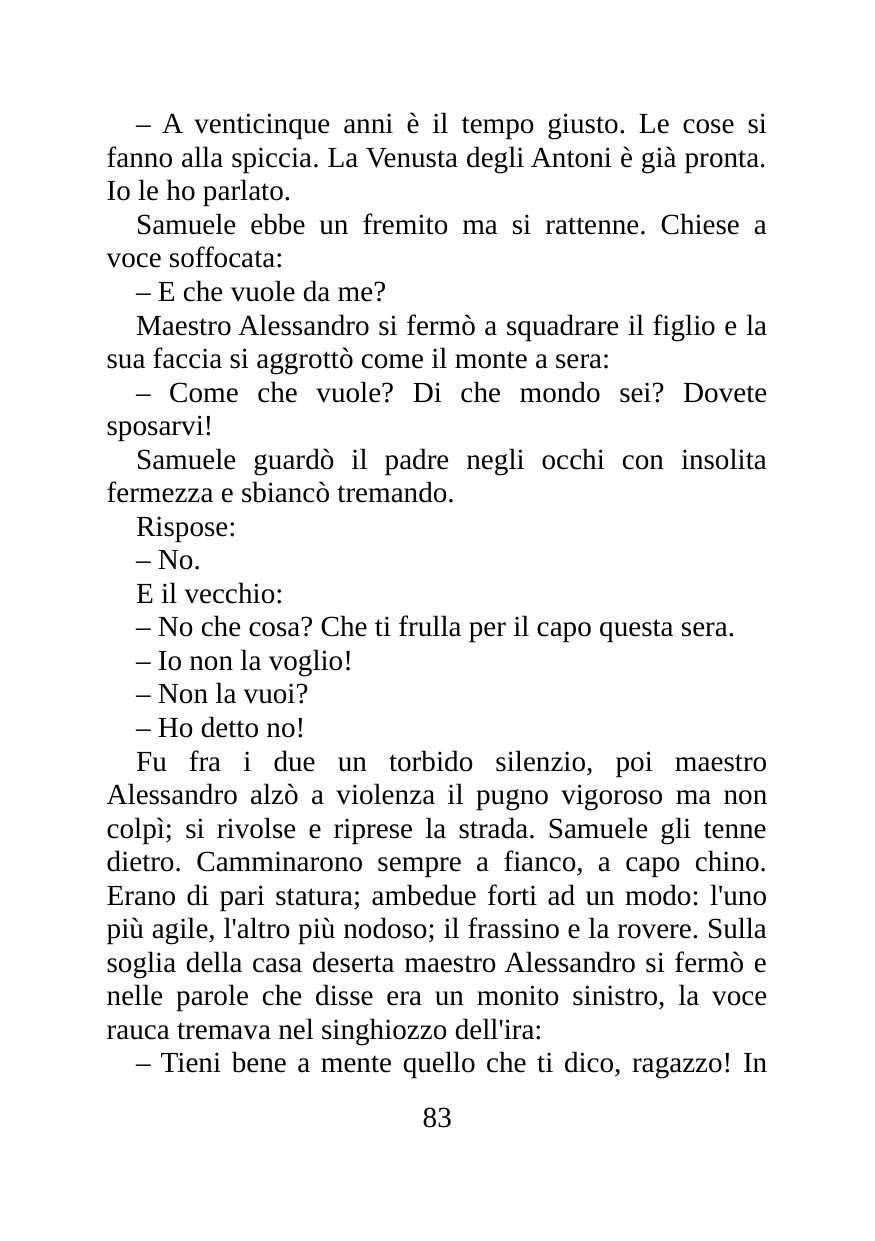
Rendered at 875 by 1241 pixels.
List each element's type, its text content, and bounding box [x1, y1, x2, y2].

text ‒ No che cosa? Che ti frulla per il capo questa sera. [106, 609, 768, 643]
text Samuele guardò il padre negli occhi con insolita fermezza e sbiancò tremando. [106, 442, 768, 509]
text ‒ Non la vuoi? [106, 677, 768, 710]
text ‒ E che vuole da me? [106, 274, 768, 308]
text ‒ Io non la voglio! [106, 643, 768, 677]
text Samuele ebbe un fremito ma si rattenne. Chiese a voce soffocata: [106, 207, 768, 274]
text Fu fra i due un torbido silenzio, poi maestro Alessandro alzò a violenza il pugno vigoroso ma non colpì; si rivolse e riprese la strada. Samuele gli tenne dietro. Camminarono sempre a fianco, a capo chino. Erano di pari statura; ambedue forti ad un modo: l'uno più agile, l'altro più nodoso; il frassino e la rovere. Sulla soglia della casa deserta maestro Alessandro si fermò e nelle parole che disse era un monito sinistro, la voce rauca tremava nel singhiozzo dell'ira: [106, 744, 768, 1046]
text ‒ Tieni bene a mente quello che ti dico, ragazzo! In [106, 1046, 768, 1079]
text ‒ No. [106, 542, 768, 576]
text ‒ Ho detto no! [106, 710, 768, 744]
text ‒ Come che vuole? Di che mondo sei? Dovete sposarvi! [106, 375, 768, 442]
text ‒ A venticinque anni è il tempo giusto. Le cose si fanno alla spiccia. La Venusta degli Antoni è già pronta. Io le ho parlato. [106, 106, 768, 207]
text Rispose: [106, 509, 768, 542]
text Maestro Alessandro si fermò a squadrare il figlio e la sua faccia si aggrottò come il monte a sera: [106, 308, 768, 375]
text E il vecchio: [106, 576, 768, 609]
